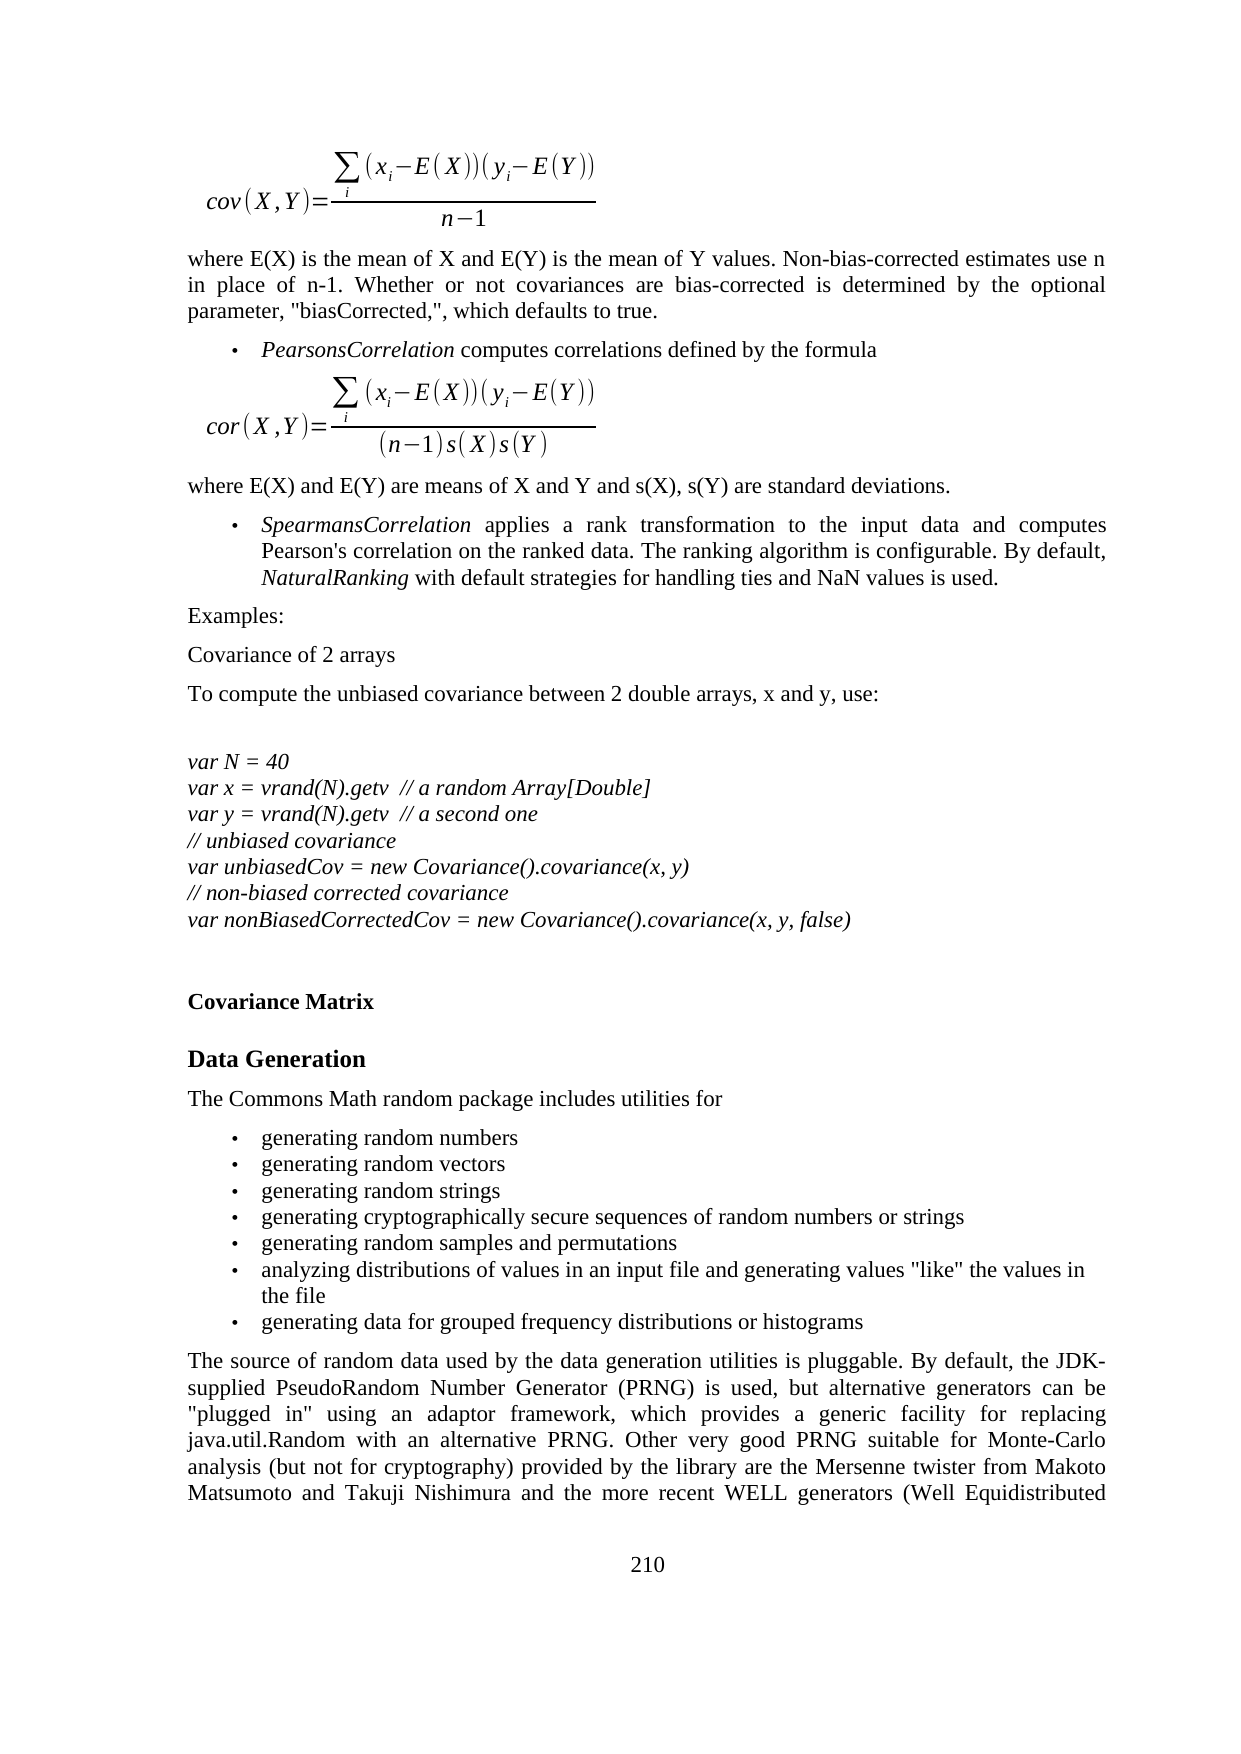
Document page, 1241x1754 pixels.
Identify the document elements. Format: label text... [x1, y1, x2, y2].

list generating random samples and permutations [232, 1229, 1108, 1256]
list generating random strings [232, 1177, 1108, 1203]
list generating cryptographically secure sequences of random numbers or strings [232, 1203, 1108, 1229]
text where E(X) and E(Y) are means of X and Y and s(X), s(Y) are standard deviations. [187, 472, 1108, 498]
text var x = vrand(N).getv // a random Array[Double] [187, 774, 1108, 800]
text Examples: [187, 602, 1108, 629]
text var y = vrand(N).getv // a second one [187, 800, 1108, 827]
list PearsonsCorrelation computes correlations defined by the formula [232, 336, 1108, 362]
list generating random numbers [232, 1124, 1108, 1150]
text Covariance of 2 arrays [187, 641, 1108, 668]
text // non-biased corrected covariance [187, 879, 1108, 906]
text The Commons Math random package includes utilities for [187, 1085, 1108, 1111]
text To compute the unbiased covariance between 2 double arrays, x and y, use: [187, 680, 1108, 706]
text The source of random data used by the data generation utilities is pluggable. By default, the JDK-supplied PseudoRandom Number Generator (PRNG) is used, but alternative generators can be "plugged in" using an adaptor framework, which provides a generic facility for replacing java.util.Random with an alternative PRNG. Other very good PRNG suitable for Monte-Carlo analysis (but not for cryptography) provided by the library are the Mersenne twister from Makoto Matsumoto and Takuji Nishimura and the more recent WELL generators (Well Equidistributed [187, 1347, 1108, 1505]
text // unbiased covariance [187, 827, 1108, 853]
list SpearmansCorrelation applies a rank transformation to the input data and computes Pearson's correlation on the ranked data. The ranking algorithm is configurable. By default, NaturalRanking with default strategies for handling ties and NaN values is used. [232, 511, 1108, 590]
text Covariance Matrix [187, 988, 1108, 1014]
list generating data for grouped frequency distributions or histograms [232, 1308, 1108, 1335]
list analyzing distributions of values in an input file and generating values "like" the values in the file [232, 1256, 1108, 1308]
text Data Generation [187, 1044, 1108, 1073]
text var N = 40 [187, 748, 1108, 774]
text var nonBiasedCorrectedCov = new Covariance().covariance(x, y, false) [187, 906, 1108, 932]
list generating random vectors [232, 1150, 1108, 1177]
text var unbiasedCov = new Covariance().covariance(x, y) [187, 853, 1108, 879]
text where E(X) is the mean of X and E(Y) is the mean of Y values. Non-bias-corrected estimates use n in place of n-1. Whether or not covariances are bias-corrected is determined by the optional parameter, "biasCorrected,", which defaults to true. [187, 244, 1108, 324]
